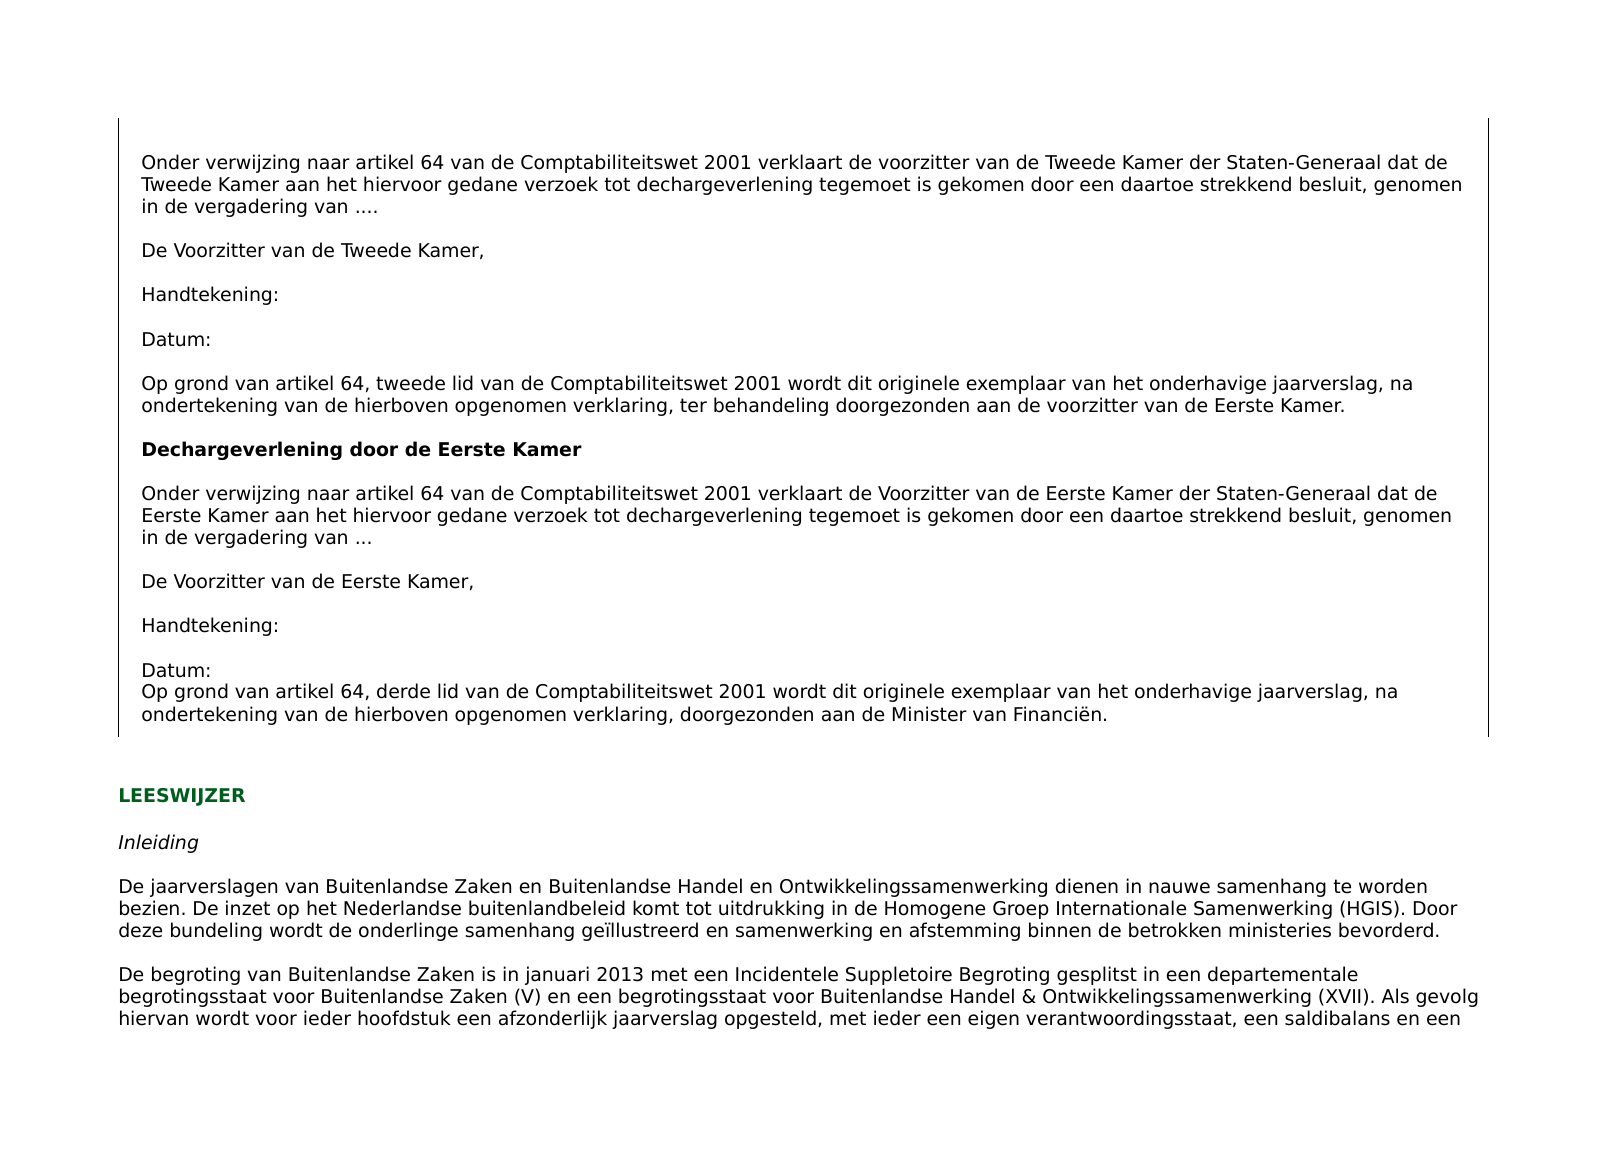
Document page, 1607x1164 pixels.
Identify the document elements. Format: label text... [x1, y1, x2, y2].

text De begroting van Buitenlandse Zaken is in januari 2013 met een Incidentele Suppletoire Begroting gesplitst in een departementale begrotingsstaat voor Buitenlandse Zaken (V) en een begrotingsstaat voor Buitenlandse Handel & Ontwikkelingssamenwerking (XVII). Als gevolg hiervan wordt voor ieder hoofdstuk een afzonderlijk jaarverslag opgesteld, met ieder een eigen verantwoordingsstaat, een saldibalans en een [118, 964, 1488, 1030]
text De jaarverslagen van Buitenlandse Zaken en Buitenlandse Handel en Ontwikkelingssamenwerking dienen in nauwe samenhang te worden bezien. De inzet op het Nederlandse buitenlandbeleid komt tot uitdrukking in de Homogene Groep Internationale Samenwerking (HGIS). Door deze bundeling wordt de onderlinge samenhang geïllustreerd en samenwerking en afstemming binnen de betrokken ministeries bevorderd. [118, 876, 1488, 942]
subtitle Inleiding [118, 832, 1488, 854]
table_header Onder verwijzing naar artikel 64 van de Comptabiliteitswet 2001 verklaart de voorzitter van de Tweede Kamer der Staten-Generaal dat de Tweede Kamer aan het hiervoor gedane verzoek tot dechargeverlening tegemoet is gekomen door een daartoe strekkend besluit, genomen in de vergadering van .... De Voorzitter van de Tweede Kamer, Handtekening: Datum: Op grond van artikel 64, tweede lid van de Comptabiliteitswet 2001 wordt dit originele exemplaar van het onderhavige jaarverslag, na ondertekening van de hierboven opgenomen verklaring, ter behandeling doorgezonden aan de voorzitter van de Eerste Kamer. Dechargeverlening door de Eerste Kamer Onder verwijzing naar artikel 64 van de Comptabiliteitswet 2001 verklaart de Voorzitter van de Eerste Kamer der Staten-Generaal dat de Eerste Kamer aan het hiervoor gedane verzoek tot dechargeverlening tegemoet is gekomen door een daartoe strekkend besluit, genomen in de vergadering van ... De Voorzitter van de Eerste Kamer, Handtekening: Datum: Op grond van artikel 64, derde lid van de Comptabiliteitswet 2001 wordt dit originele exemplaar van het onderhavige jaarverslag, na ondertekening van de hierboven opgenomen verklaring, doorgezonden aan de Minister van Financiën. [119, 118, 1488, 737]
subtitle LEESWIJZER [118, 785, 1488, 807]
